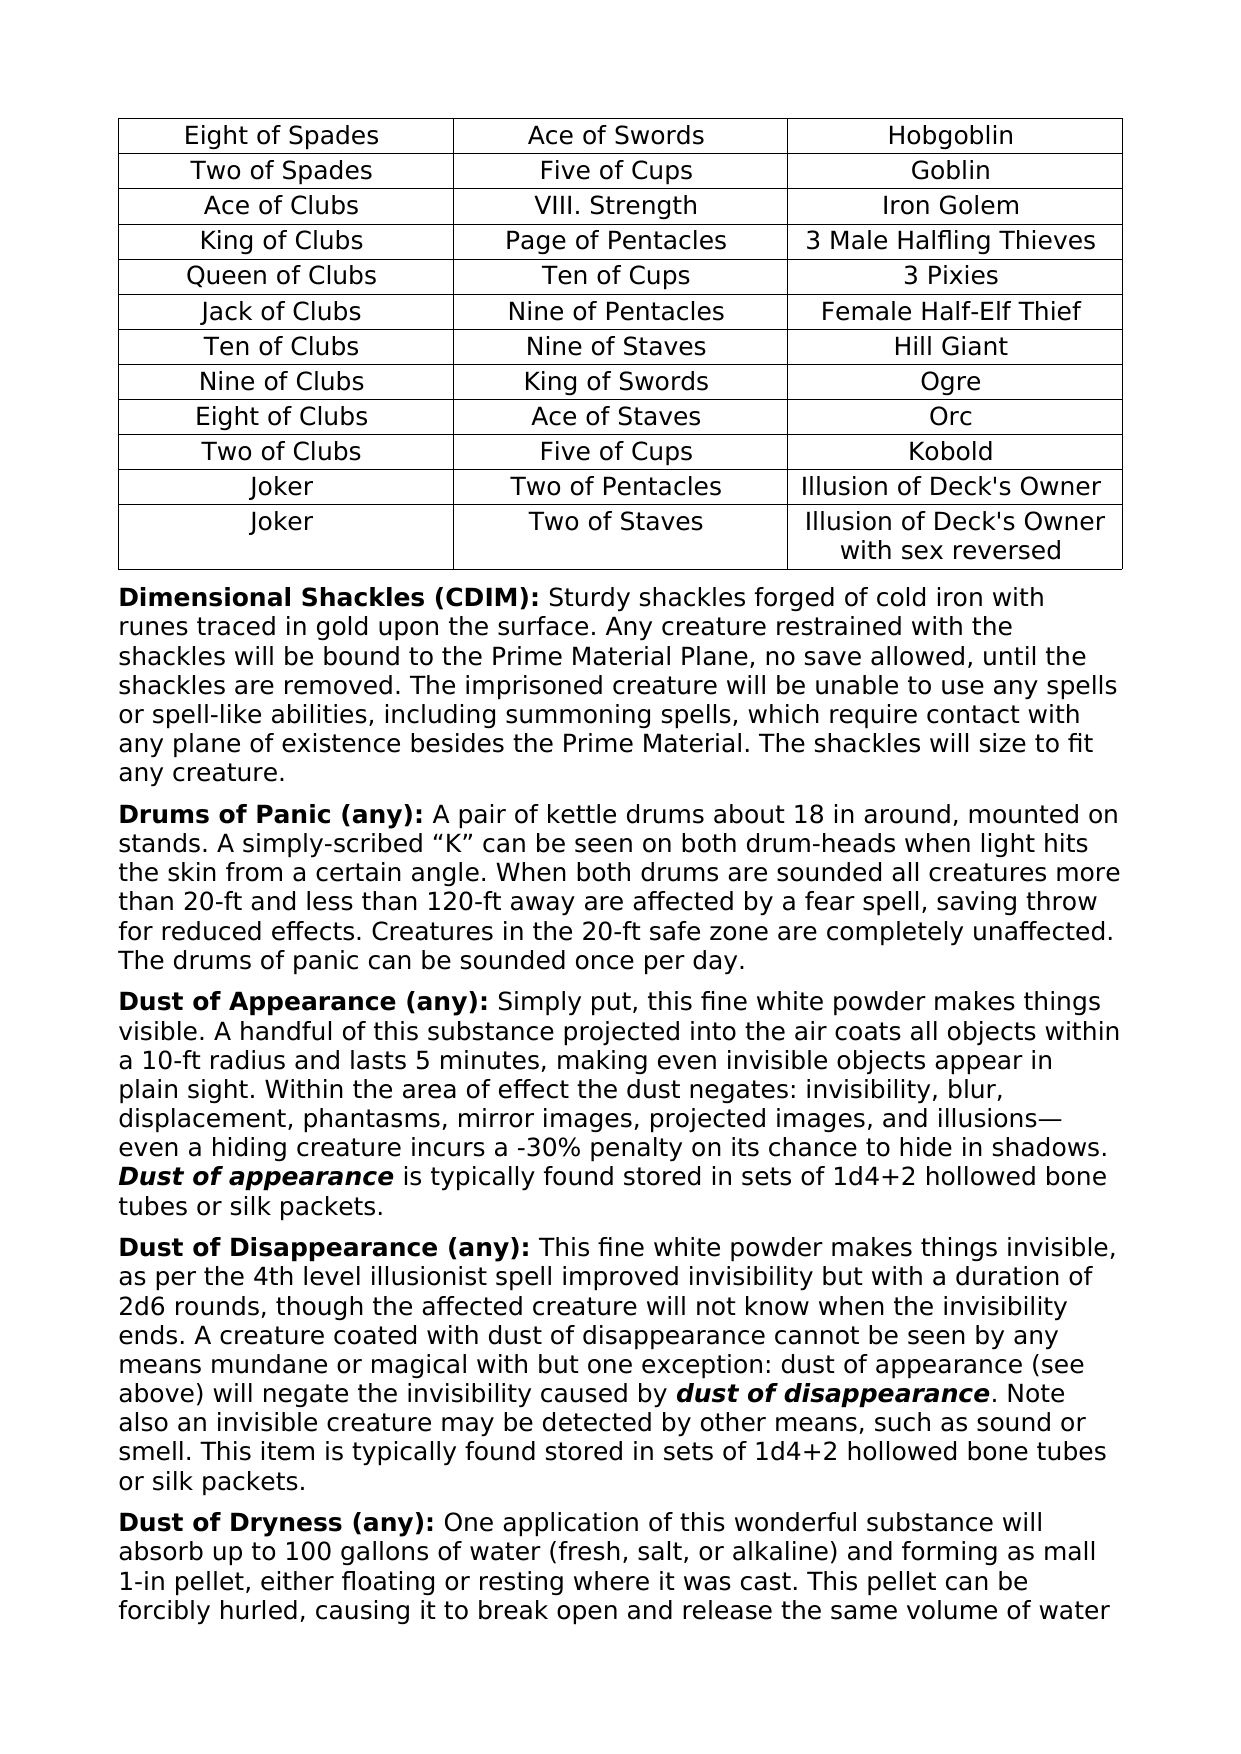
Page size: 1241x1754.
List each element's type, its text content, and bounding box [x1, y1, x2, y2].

table_cell Ogre [788, 365, 1122, 399]
table_cell Hill Giant [788, 330, 1122, 364]
text Dust of Disappearance (any): This fine white powder makes things invisible, as per the 4th level illusionist spell improved invisibility but with a duration of 2d6 rounds, though the affected creature will not know when the invisibility ends. A creature coated with dust of disappearance cannot be seen by any means mundane or magical with but one exception: dust of appearance (see above) will negate the invisibility caused by dust of disappearance. Note also an invisible creature may be detected by other means, such as sound or smell. This item is typically found stored in sets of 1d4+2 hollowed bone tubes or silk packets. [118, 1233, 1122, 1496]
text Dust of Appearance (any): Simply put, this fine white powder makes things visible. A handful of this substance projected into the air coats all objects within a 10-ft radius and lasts 5 minutes, making even invisible objects appear in plain sight. Within the area of effect the dust negates: invisibility, blur, displacement, phantasms, mirror images, projected images, and illusions—even a hiding creature incurs a -30% penalty on its chance to hide in shadows. Dust of appearance is typically found stored in sets of 1d4+2 hollowed bone tubes or silk packets. [118, 988, 1122, 1221]
table_cell Illusion of Deck's Owner with sex reversed [788, 505, 1122, 568]
table_cell Illusion of Deck's Owner [788, 470, 1122, 504]
table_cell Five of Cups [454, 435, 787, 469]
table_cell 3 Male Halfling Thieves [788, 225, 1122, 258]
table_cell Ace of Swords [454, 119, 787, 153]
table_cell Queen of Clubs [119, 260, 453, 294]
table_cell King of Swords [454, 365, 787, 399]
table_cell Nine of Pentacles [454, 295, 787, 329]
table_cell Ace of Staves [454, 400, 787, 434]
table_cell Hobgoblin [788, 119, 1122, 153]
table_cell Kobold [788, 435, 1122, 469]
text Drums of Panic (any): A pair of kettle drums about 18 in around, mounted on stands. A simply-scribed “K” can be seen on both drum-heads when light hits the skin from a certain angle. When both drums are sounded all creatures more than 20-ft and less than 120-ft away are affected by a fear spell, saving throw for reduced effects. Creatures in the 20-ft safe zone are completely unaffected. The drums of panic can be sounded once per day. [118, 800, 1122, 975]
table_cell Nine of Clubs [119, 365, 453, 399]
table_cell Nine of Staves [454, 330, 787, 364]
table_cell Orc [788, 400, 1122, 434]
table_cell Two of Clubs [119, 435, 453, 469]
table_cell Two of Pentacles [454, 470, 787, 504]
table_cell Joker [119, 505, 453, 568]
table_cell Iron Golem [788, 189, 1122, 223]
table_cell Goblin [788, 154, 1122, 188]
table_cell King of Clubs [119, 225, 453, 258]
table_cell Page of Pentacles [454, 225, 787, 258]
table_cell Eight of Clubs [119, 400, 453, 434]
table_cell Jack of Clubs [119, 295, 453, 329]
table_cell Five of Cups [454, 154, 787, 188]
table_cell Eight of Spades [119, 119, 453, 153]
table_cell Joker [119, 470, 453, 504]
table_cell 3 Pixies [788, 260, 1122, 294]
table_cell VIII. Strength [454, 189, 787, 223]
text Dust of Dryness (any): One application of this wonderful substance will absorb up to 100 gallons of water (fresh, salt, or alkaline) and forming as mall 1-in pellet, either floating or resting where it was cast. This pellet can be forcibly hurled, causing it to break open and release the same volume of water [118, 1508, 1122, 1625]
table_cell Ten of Cups [454, 260, 787, 294]
table_cell Female Half-Elf Thief [788, 295, 1122, 329]
table_cell Two of Spades [119, 154, 453, 188]
table_cell Ace of Clubs [119, 189, 453, 223]
table_cell Two of Staves [454, 505, 787, 568]
table_cell Ten of Clubs [119, 330, 453, 364]
text Dimensional Shackles (CDIM): Sturdy shackles forged of cold iron with runes traced in gold upon the surface. Any creature restrained with the shackles will be bound to the Prime Material Plane, no save allowed, until the shackles are removed. The imprisoned creature will be unable to use any spells or spell-like abilities, including summoning spells, which require contact with any plane of existence besides the Prime Material. The shackles will size to fit any creature. [118, 583, 1122, 788]
